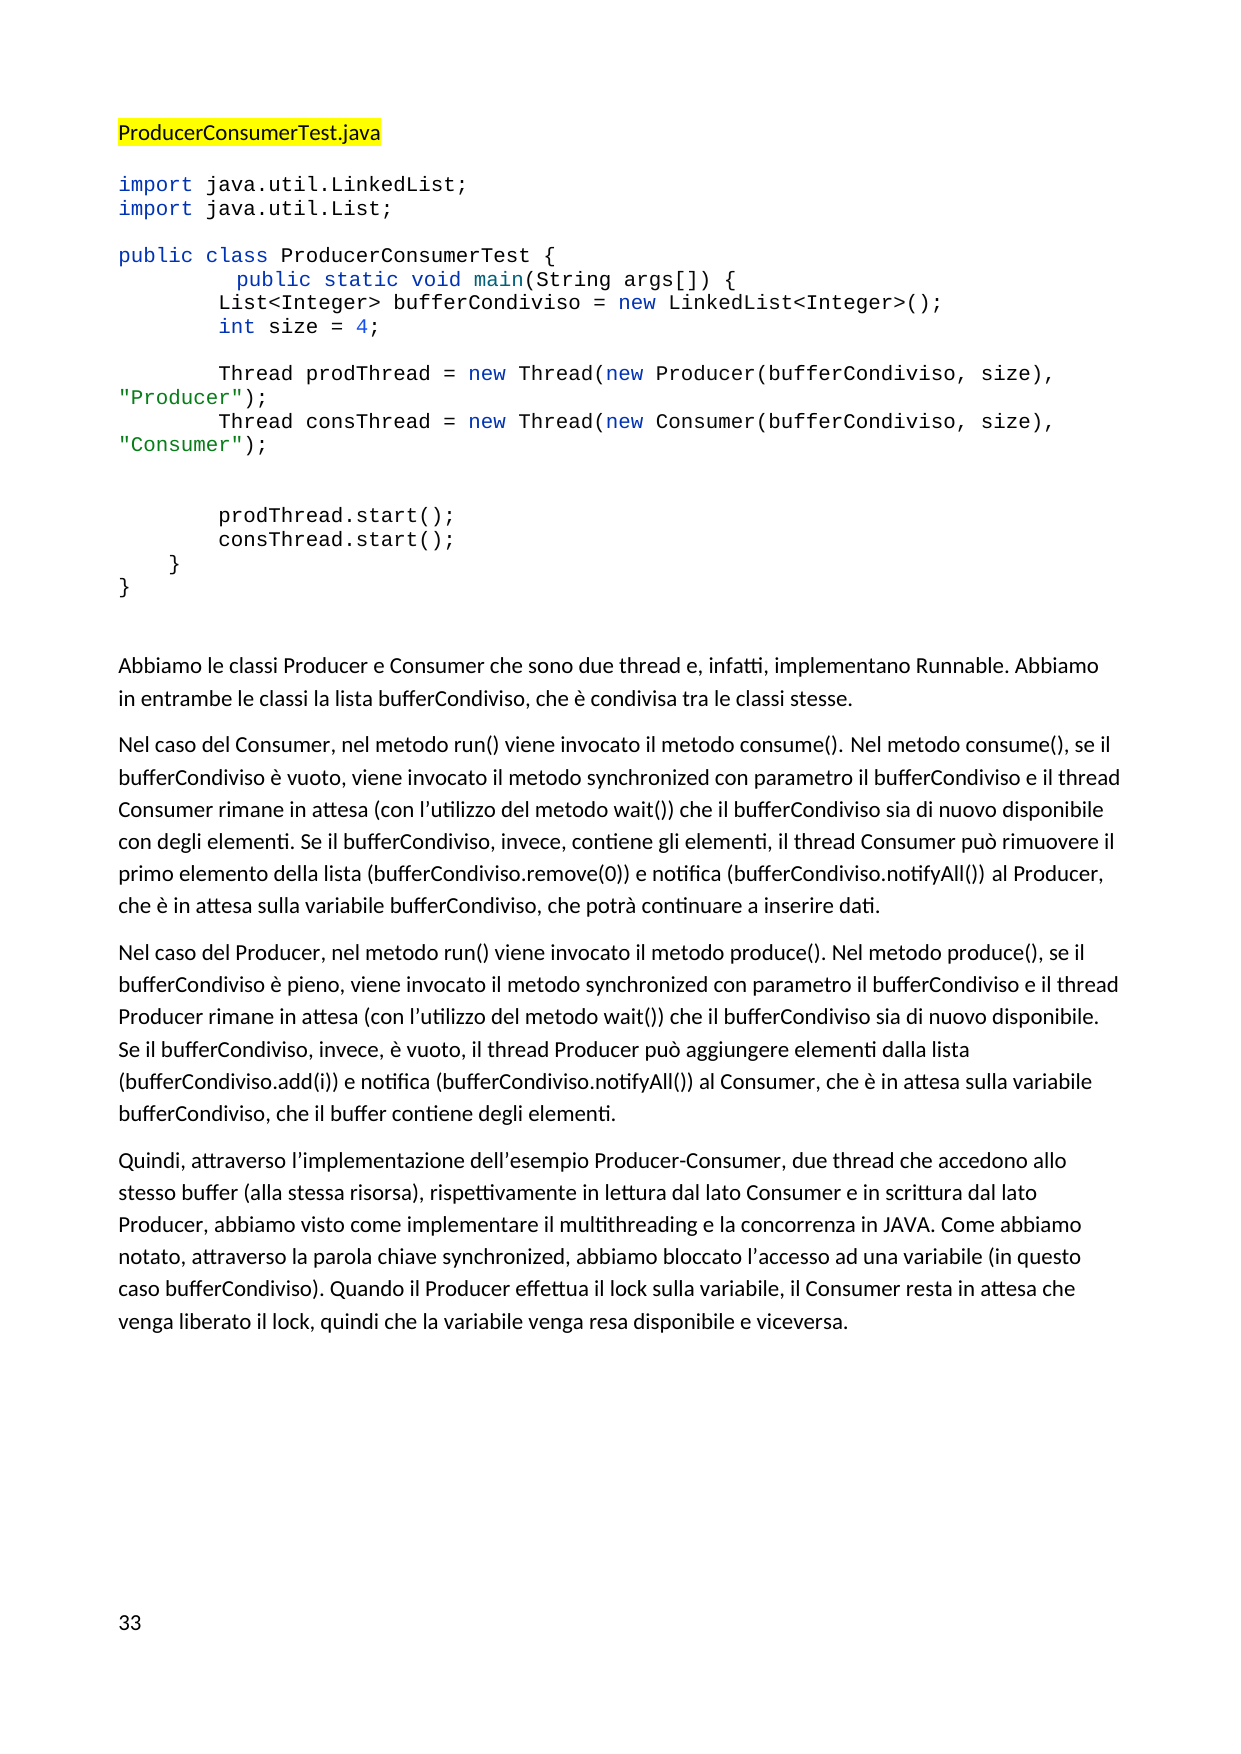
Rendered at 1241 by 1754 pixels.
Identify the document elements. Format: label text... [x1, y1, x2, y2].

text import java.util.LinkedList; import java.util.List; public class ProducerConsumerTest { public static void main(String args[]) { List<Integer> bufferCondiviso = new LinkedList<Integer>(); int size = 4; Thread prodThread = new Thread(new Producer(bufferCondiviso, size), "Producer"); Thread consThread = new Thread(new Consumer(bufferCondiviso, size), "Consumer"); prodThread.start(); consThread.start(); } } [118, 174, 1122, 600]
text Nel caso del Producer, nel metodo run() viene invocato il metodo produce(). Nel metodo produce(), se il bufferCondiviso è pieno, viene invocato il metodo synchronized con parametro il bufferCondiviso e il thread Producer rimane in attesa (con l’utilizzo del metodo wait()) che il bufferCondiviso sia di nuovo disponibile. Se il bufferCondiviso, invece, è vuoto, il thread Producer può aggiungere elementi dalla lista (bufferCondiviso.add(i)) e notifica (bufferCondiviso.notifyAll()) al Consumer, che è in attesa sulla variabile bufferCondiviso, che il buffer contiene degli elementi. [118, 938, 1122, 1127]
text Nel caso del Consumer, nel metodo run() viene invocato il metodo consume(). Nel metodo consume(), se il bufferCondiviso è vuoto, viene invocato il metodo synchronized con parametro il bufferCondiviso e il thread Consumer rimane in attesa (con l’utilizzo del metodo wait()) che il bufferCondiviso sia di nuovo disponibile con degli elementi. Se il bufferCondiviso, invece, contiene gli elementi, il thread Consumer può rimuovere il primo elemento della lista (bufferCondiviso.remove(0)) e notifica (bufferCondiviso.notifyAll()) al Producer, che è in attesa sulla variabile bufferCondiviso, che potrà continuare a inserire dati. [118, 730, 1122, 919]
text Quindi, attraverso l’implementazione dell’esempio Producer-Consumer, due thread che accedono allo stesso buffer (alla stessa risorsa), rispettivamente in lettura dal lato Consumer e in scrittura dal lato Producer, abbiamo visto come implementare il multithreading e la concorrenza in JAVA. Come abbiamo notato, attraverso la parola chiave synchronized, abbiamo bloccato l’accesso ad una variabile (in questo caso bufferCondiviso). Quando il Producer effettua il lock sulla variabile, il Consumer resta in attesa che venga liberato il lock, quindi che la variabile venga resa disponibile e viceversa. [118, 1146, 1122, 1335]
text Abbiamo le classi Producer e Consumer che sono due thread e, infatti, implementano Runnable. Abbiamo in entrambe le classi la lista bufferCondiviso, che è condivisa tra le classi stesse. [118, 651, 1122, 712]
text ProducerConsumerTest.java [118, 118, 1122, 146]
